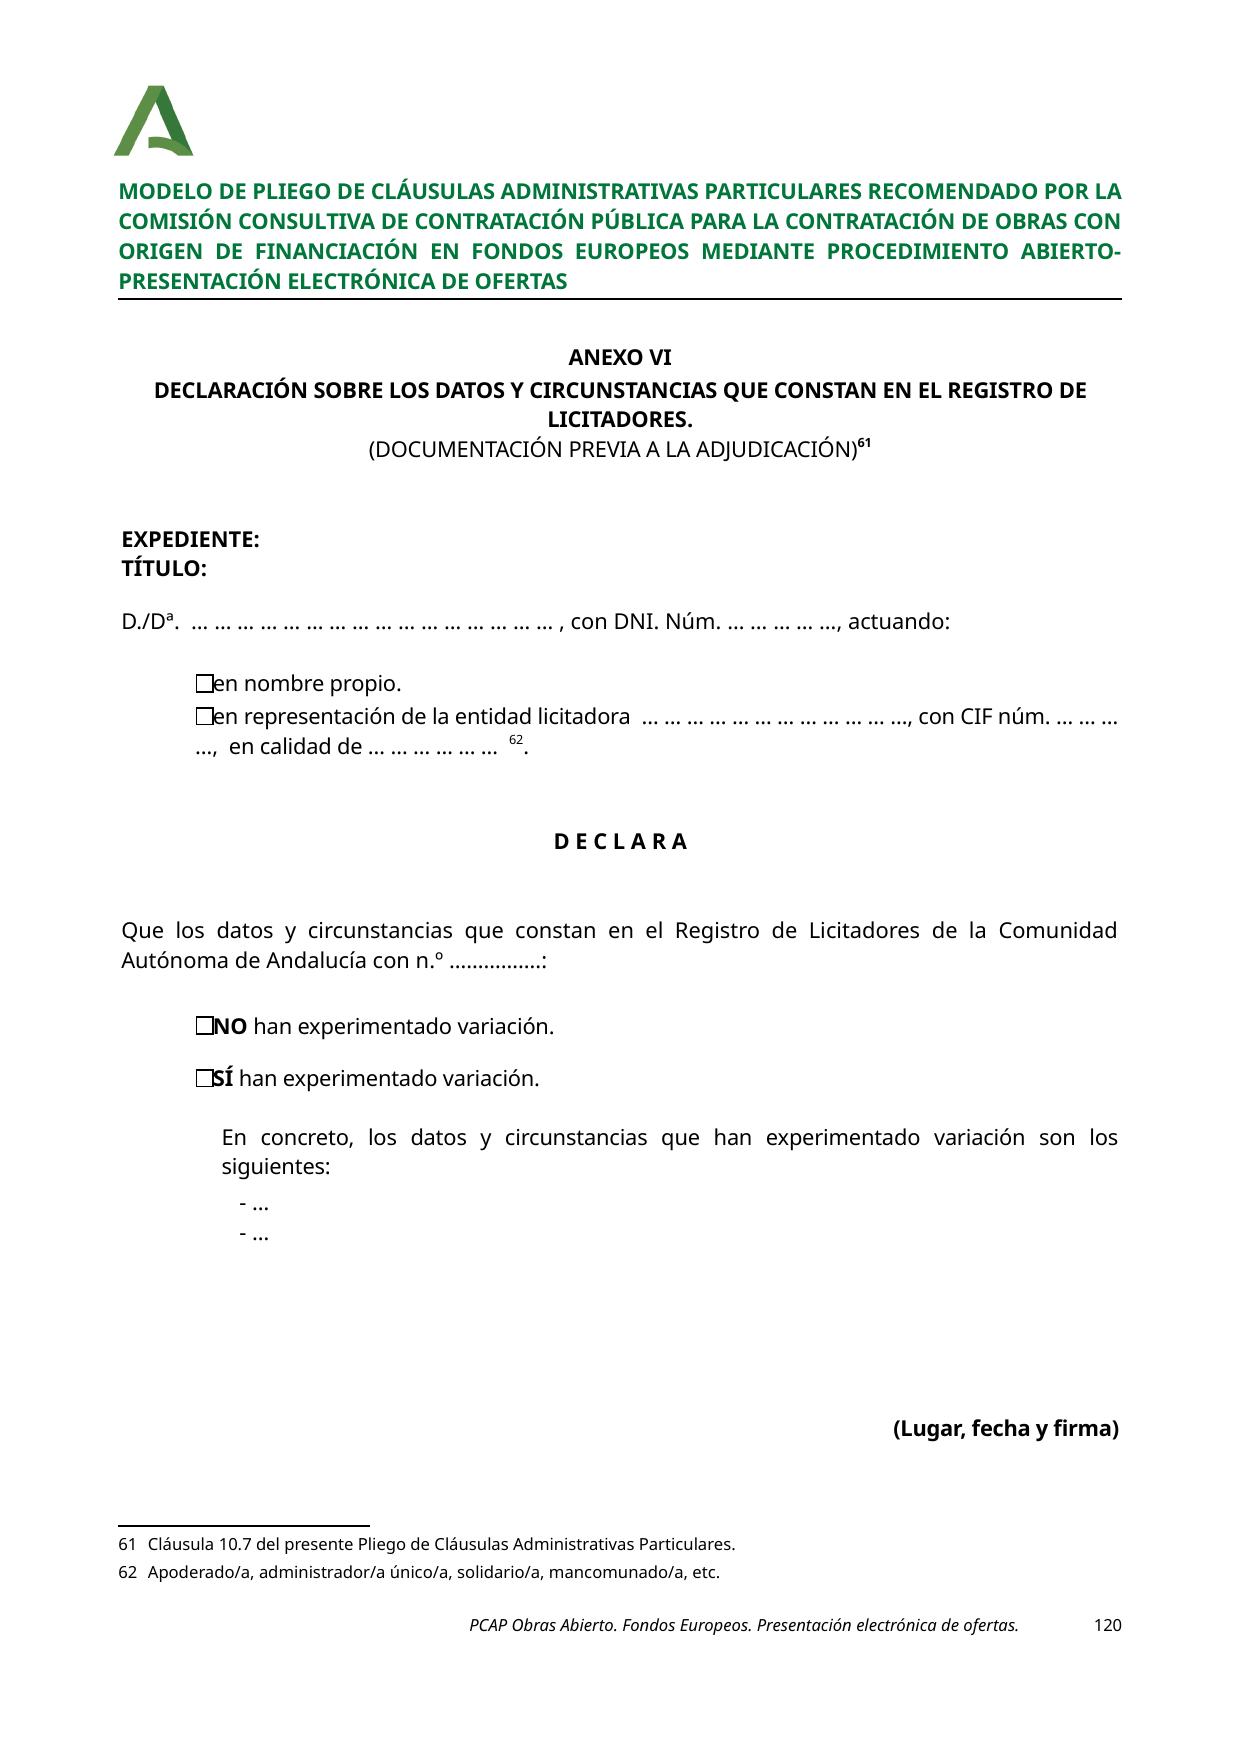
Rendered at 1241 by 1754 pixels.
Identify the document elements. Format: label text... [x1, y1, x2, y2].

text En concreto, los datos y circunstancias que han experimentado variación son los siguientes: [218, 1119, 1122, 1184]
text NO han experimentado variación. [192, 1008, 1122, 1041]
text en nombre propio. [189, 668, 1122, 698]
text SÍ han experimentado variación. [192, 1063, 1122, 1093]
text DECLARACIÓN SOBRE LOS DATOS Y CIRCUNSTANCIAS QUE CONSTAN EN EL REGISTRO DE LICITADORES. [118, 372, 1122, 434]
text EXPEDIENTE: [118, 524, 1122, 553]
text TÍTULO: [118, 553, 1122, 583]
text - … [236, 1217, 1122, 1249]
picture [109, 81, 198, 160]
text (Lugar, fecha y firma) [118, 1413, 1122, 1446]
text Apoderado/a, administrador/a único/a, solidario/a, mancomunado/a, etc. [118, 1561, 1122, 1584]
text D E C L A R A [118, 826, 1122, 856]
text Que los datos y circunstancias que constan en el Registro de Licitadores de la Comunidad Autónoma de Andalucía con n.º …………….: [118, 916, 1122, 975]
text - … [236, 1184, 1122, 1217]
text (DOCUMENTACIÓN PREVIA A LA ADJUDICACIÓN) [118, 434, 1122, 464]
text en representación de la entidad licitadora … … … … … … … … … … … …, con CIF núm. … … … …, en calidad de … … … … … … . [192, 698, 1122, 764]
text D./Dª. … … … … … … … … … … … … … … … … , con DNI. Núm. … … … … …, actuando: [118, 606, 1122, 636]
text MODELO DE PLIEGO DE CLÁUSULAS ADMINISTRATIVAS PARTICULARES RECOMENDADO POR LA COMISIÓN CONSULTIVA DE CONTRATACIÓN PÚBLICA PARA LA CONTRATACIÓN DE OBRAS CON ORIGEN DE FINANCIACIÓN EN FONDOS EUROPEOS MEDIANTE PROCEDIMIENTO ABIERTO- PRESENTACIÓN ELECTRÓNICA DE OFERTAS [118, 176, 1122, 298]
text ANEXO VI [118, 342, 1122, 372]
text Cláusula 10.7 del presente Pliego de Cláusulas Administrativas Particulares. [118, 1532, 1122, 1555]
